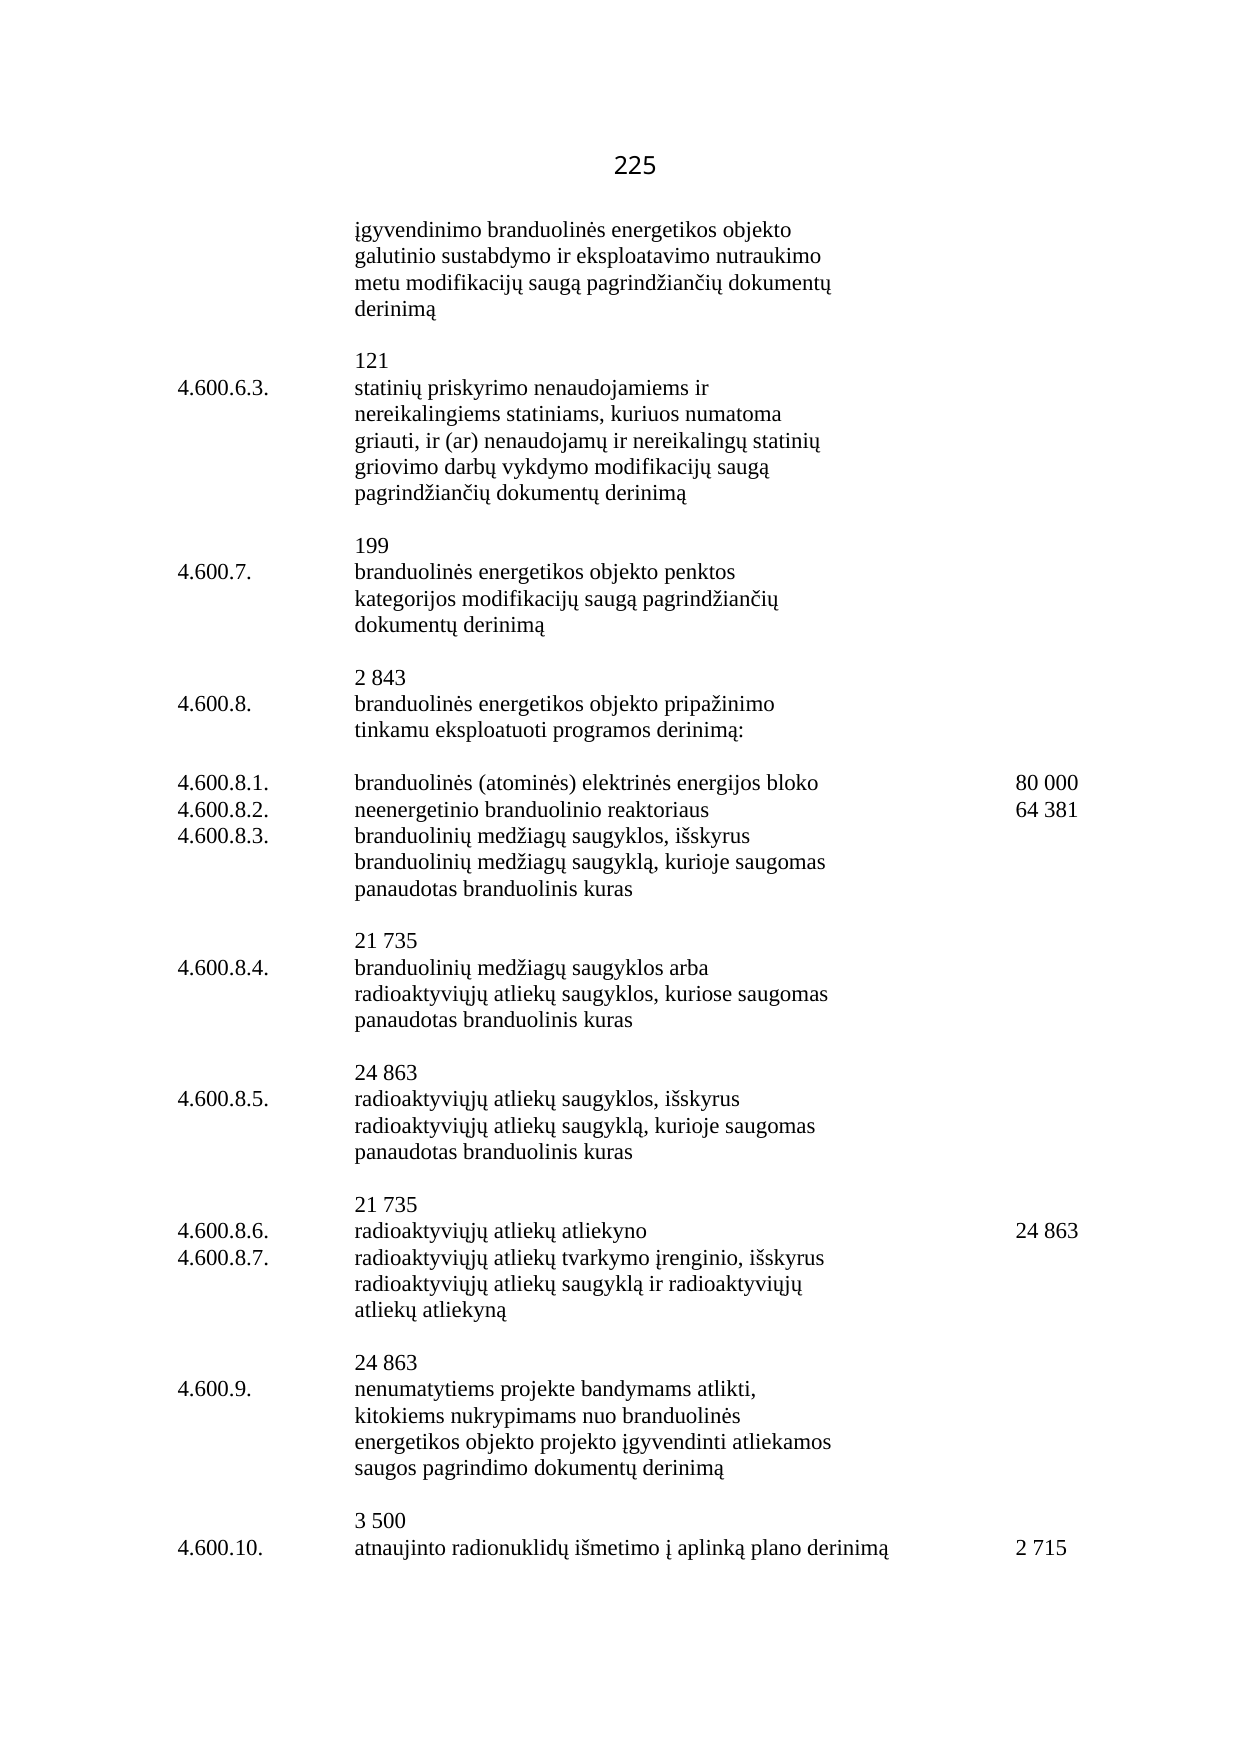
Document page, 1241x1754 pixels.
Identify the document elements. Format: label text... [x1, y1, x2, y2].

text 4.600.6.3. statinių priskyrimo nenaudojamiems ir nereikalingiems statiniams, kuriuos numatoma griauti, ir (ar) nenaudojamų ir nereikalingų statinių griovimo darbų vykdymo modifikacijų saugą pagrindžiančių dokumentų derinimą 199 [177, 374, 842, 558]
text 4.600.8.1. branduolinės (atominės) elektrinės energijos bloko 80 000 [177, 769, 1093, 796]
text 4.600.8. branduolinės energetikos objekto pripažinimo tinkamu eksploatuoti programos derinimą: [177, 690, 842, 769]
text įgyvendinimo branduolinės energetikos objekto galutinio sustabdymo ir eksploatavimo nutraukimo metu modifikacijų saugą pagrindžiančių dokumentų derinimą 121 [177, 216, 842, 374]
text 4.600.8.2. neenergetinio branduolinio reaktoriaus 64 381 [177, 796, 1093, 822]
text 4.600.8.4. branduolinių medžiagų saugyklos arba radioaktyviųjų atliekų saugyklos, kuriose saugomas panaudotas branduolinis kuras 24 863 [177, 954, 842, 1086]
text 4.600.8.5. radioaktyviųjų atliekų saugyklos, išskyrus radioaktyviųjų atliekų saugyklą, kurioje saugomas panaudotas branduolinis kuras 21 735 [177, 1086, 842, 1217]
text 4.600.7. branduolinės energetikos objekto penktos kategorijos modifikacijų saugą pagrindžiančių dokumentų derinimą 2 843 [177, 558, 842, 690]
text 4.600.8.3. branduolinių medžiagų saugyklos, išskyrus branduolinių medžiagų saugyklą, kurioje saugomas panaudotas branduolinis kuras 21 735 [177, 822, 842, 954]
text 4.600.8.6. radioaktyviųjų atliekų atliekyno 24 863 [177, 1217, 1093, 1244]
text 4.600.9. nenumatytiems projekte bandymams atlikti, kitokiems nukrypimams nuo branduolinės energetikos objekto projekto įgyvendinti atliekamos saugos pagrindimo dokumentų derinimą 3 500 [177, 1375, 842, 1533]
text 4.600.8.7. radioaktyviųjų atliekų tvarkymo įrenginio, išskyrus radioaktyviųjų atliekų saugyklą ir radioaktyviųjų atliekų atliekyną 24 863 [177, 1244, 842, 1375]
text 4.600.10. atnaujinto radionuklidų išmetimo į aplinką plano derinimą 2 715 [177, 1533, 1093, 1560]
